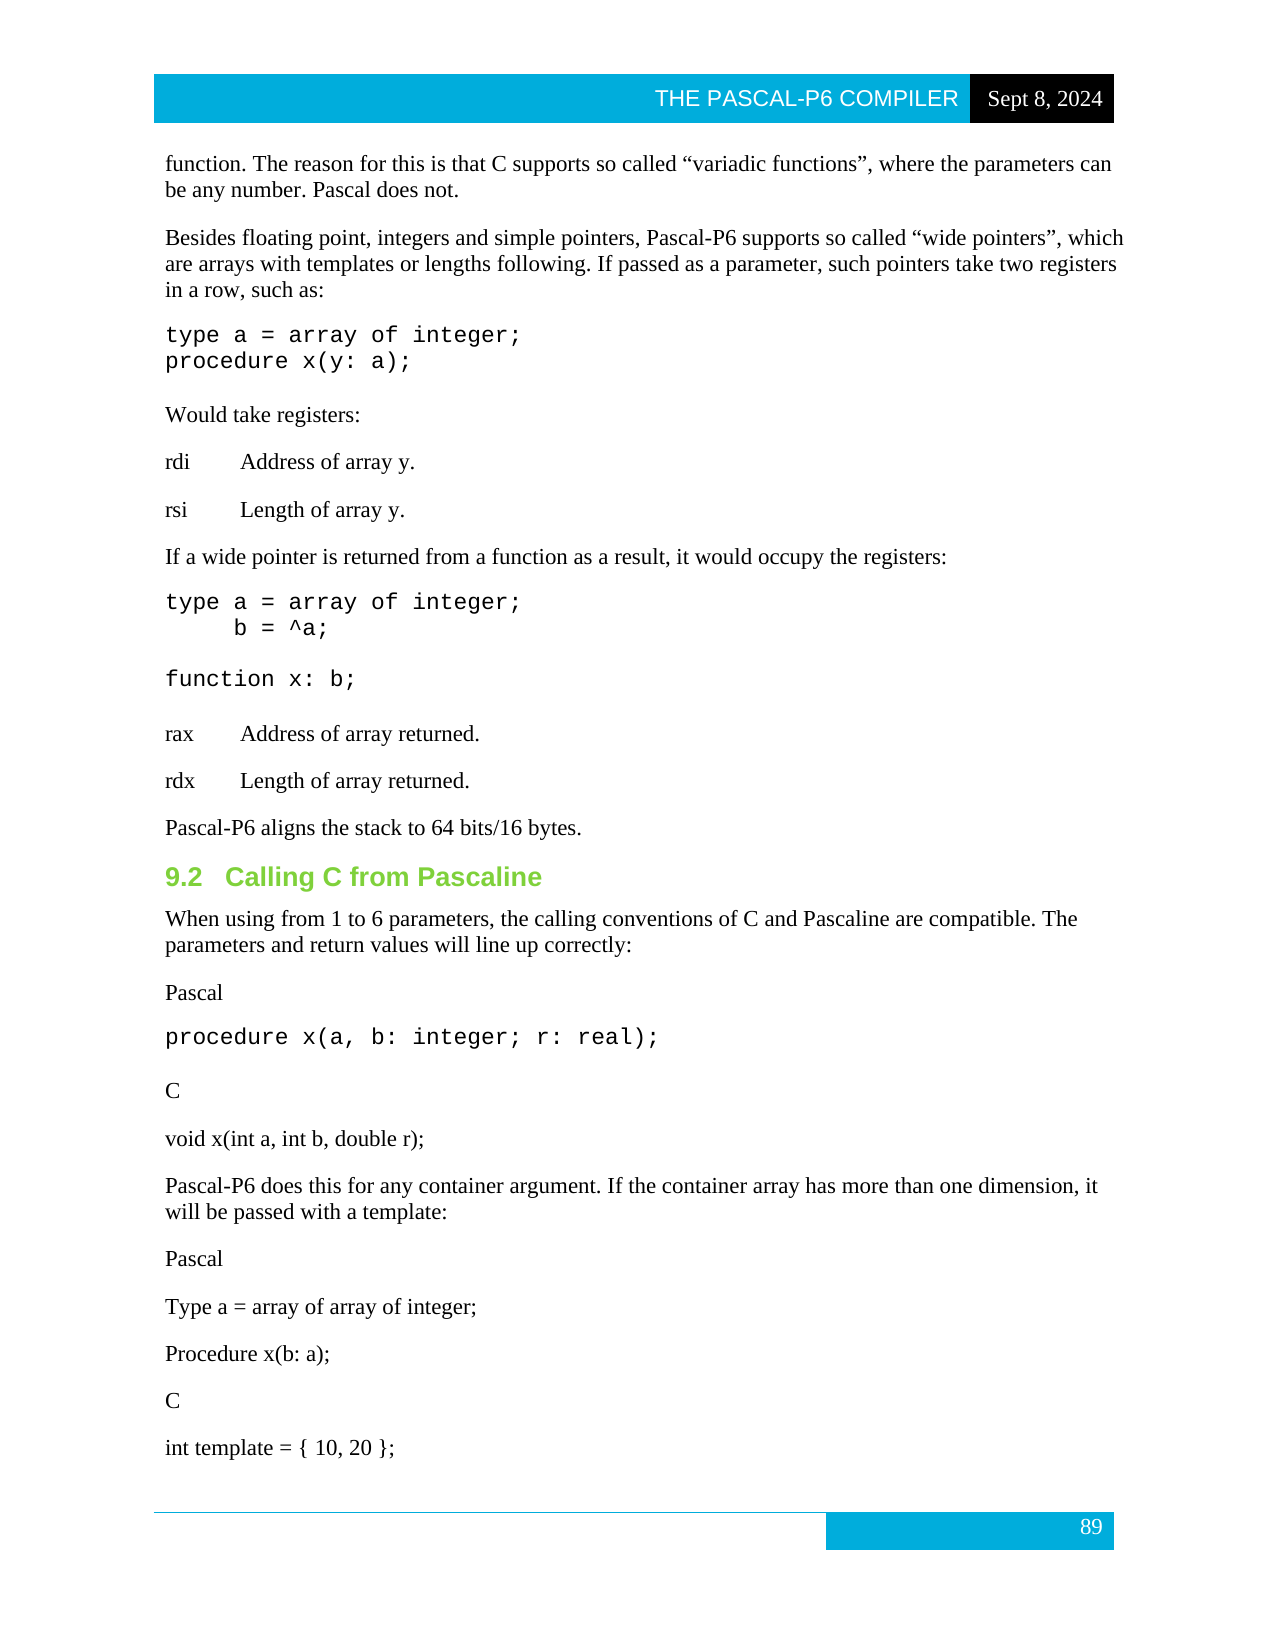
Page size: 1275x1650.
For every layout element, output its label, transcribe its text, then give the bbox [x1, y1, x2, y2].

text b = ^a; [165, 616, 1125, 642]
text Pascal-P6 does this for any container argument. If the container array has more than one dimension, it will be passed with a template: [165, 1172, 1125, 1225]
text procedure x(a, b: integer; r: real); [165, 1026, 1125, 1052]
text C [165, 1078, 1125, 1104]
text When using from 1 to 6 parameters, the calling conventions of C and Pascaline are compatible. The parameters and return values will line up correctly: [165, 905, 1125, 958]
text Pascal-P6 aligns the stack to 64 bits/16 bytes. [165, 814, 1125, 840]
text Type a = array of array of integer; [165, 1293, 1125, 1319]
text int template = { 10, 20 }; [165, 1434, 1125, 1461]
text Would take registers: [165, 401, 1125, 428]
text Besides floating point, integers and simple pointers, Pascal-P6 supports so called “wide pointers”, which are arrays with templates or lengths following. If passed as a parameter, such pointers take two registers in a row, such as: [165, 223, 1125, 303]
text rax Address of array returned. [165, 720, 1125, 746]
text void x(int a, int b, double r); [165, 1125, 1125, 1151]
text function x: b; [165, 668, 1125, 694]
text Pascal [165, 978, 1125, 1005]
text type a = array of integer; [165, 323, 1125, 349]
text C [165, 1387, 1125, 1413]
text type a = array of integer; [165, 590, 1125, 616]
text function. The reason for this is that C supports so called “variadic functions”, where the parameters can be any number. Pascal does not. [165, 150, 1125, 203]
subtitle Calling C from Pascaline [165, 861, 1125, 892]
text procedure x(y: a); [165, 349, 1125, 375]
text Procedure x(b: a); [165, 1340, 1125, 1366]
text If a wide pointer is returned from a function as a result, it would occupy the registers: [165, 543, 1125, 569]
text rsi Length of array y. [165, 496, 1125, 522]
text rdx Length of array returned. [165, 767, 1125, 793]
text rdi Address of array y. [165, 448, 1125, 475]
text Pascal [165, 1246, 1125, 1272]
